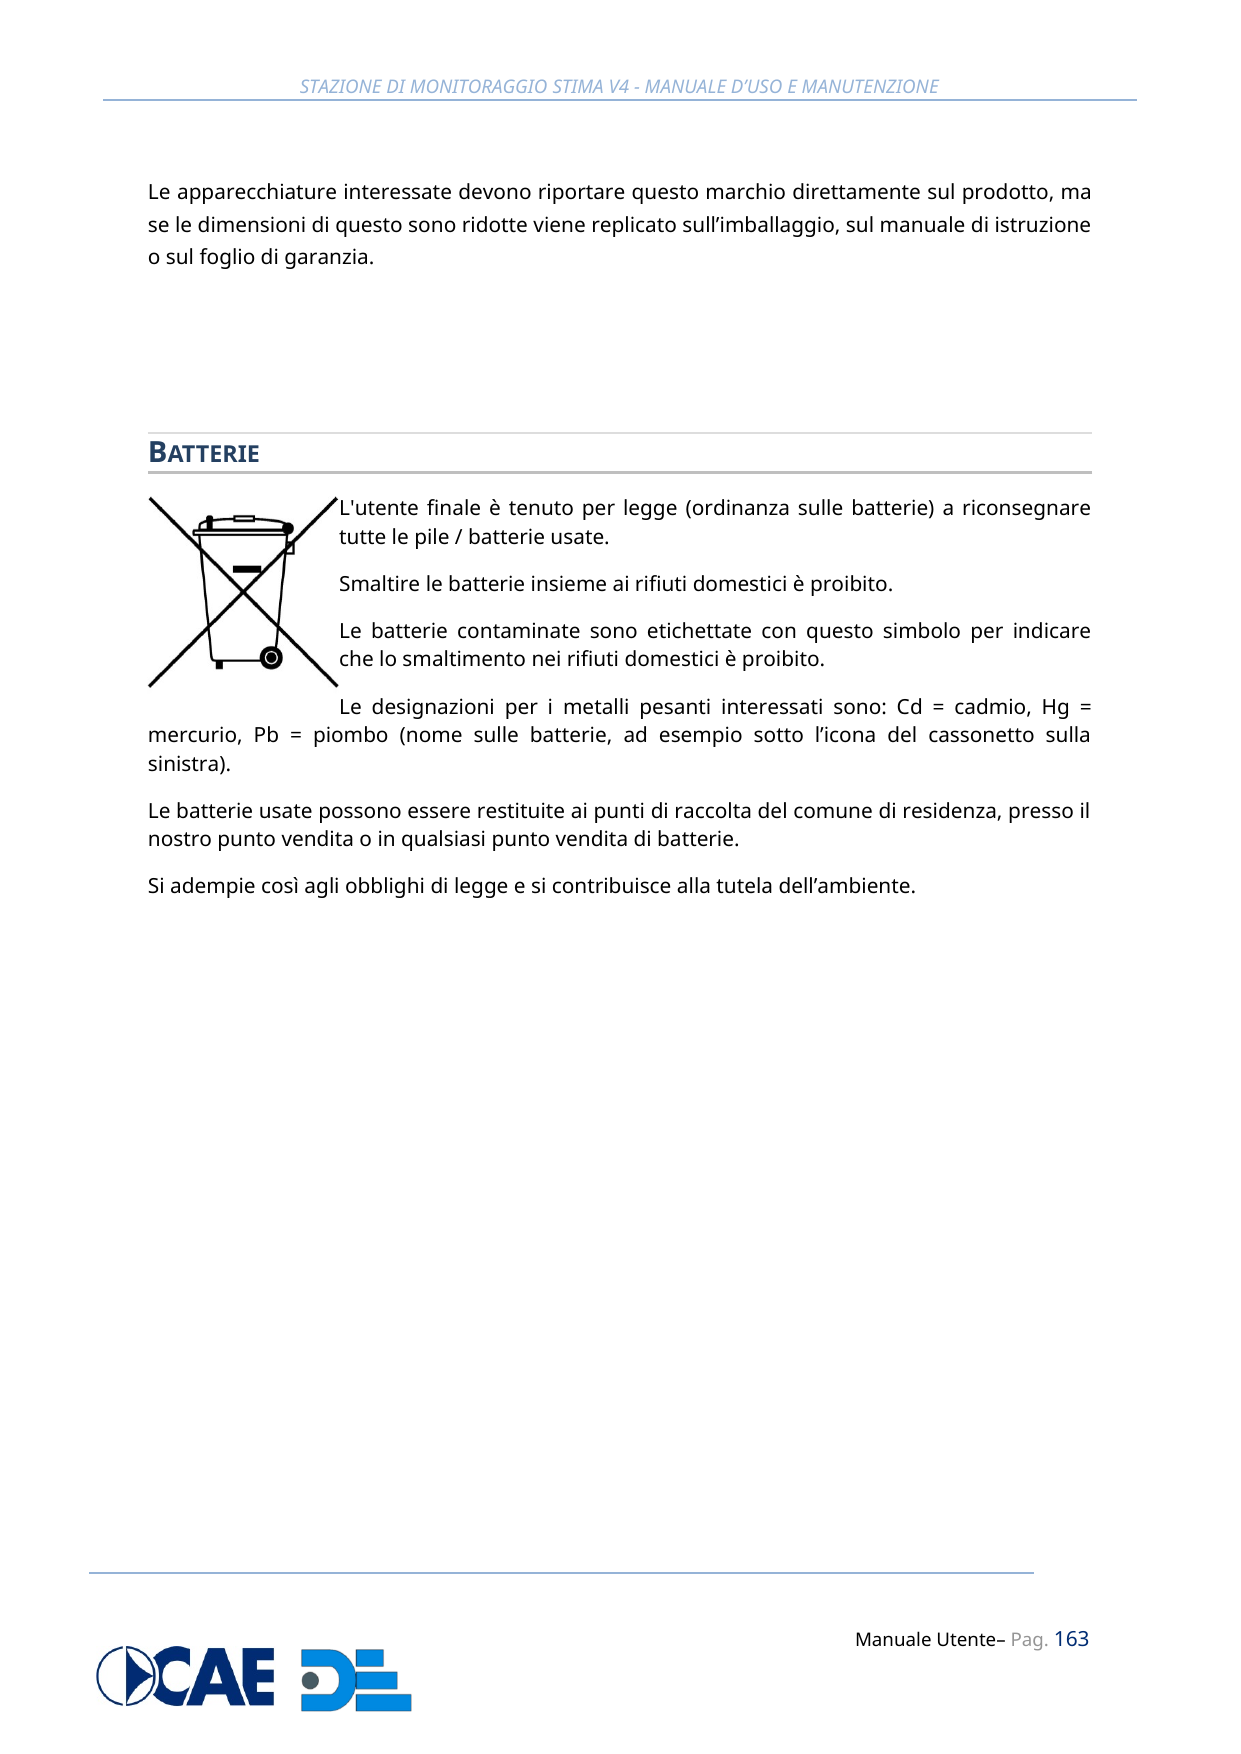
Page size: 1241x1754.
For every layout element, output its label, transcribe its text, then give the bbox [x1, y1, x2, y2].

text Le batterie contaminate sono etichettate con questo simbolo per indicare che lo smaltimento nei rifiuti domestici è proibito. [339, 616, 1092, 673]
text Le designazioni per i metalli pesanti interessati sono: Cd = cadmio, Hg = mercurio, Pb = piombo (nome sulle batterie, ad esempio sotto l’icona del cassonetto sulla sinistra). [148, 692, 1092, 777]
text Le apparecchiature interessate devono riportare questo marchio direttamente sul prodotto, ma se le dimensioni di questo sono ridotte viene replicato sull’imballaggio, sul manuale di istruzione o sul foglio di garanzia. [148, 177, 1092, 271]
subtitle Batterie [148, 434, 1092, 471]
text Smaltire le batterie insieme ai rifiuti domestici è proibito. [339, 569, 1092, 597]
text Le batterie usate possono essere restituite ai punti di raccolta del comune di residenza, presso il nostro punto vendita o in qualsiasi punto vendita di batterie. [148, 796, 1092, 853]
text Si adempie così agli obblighi di legge e si contribuisce alla tutela dell’ambiente. [148, 871, 1092, 900]
text L'utente finale è tenuto per legge (ordinanza sulle batterie) a riconsegnare tutte le pile / batterie usate. [148, 493, 1092, 550]
